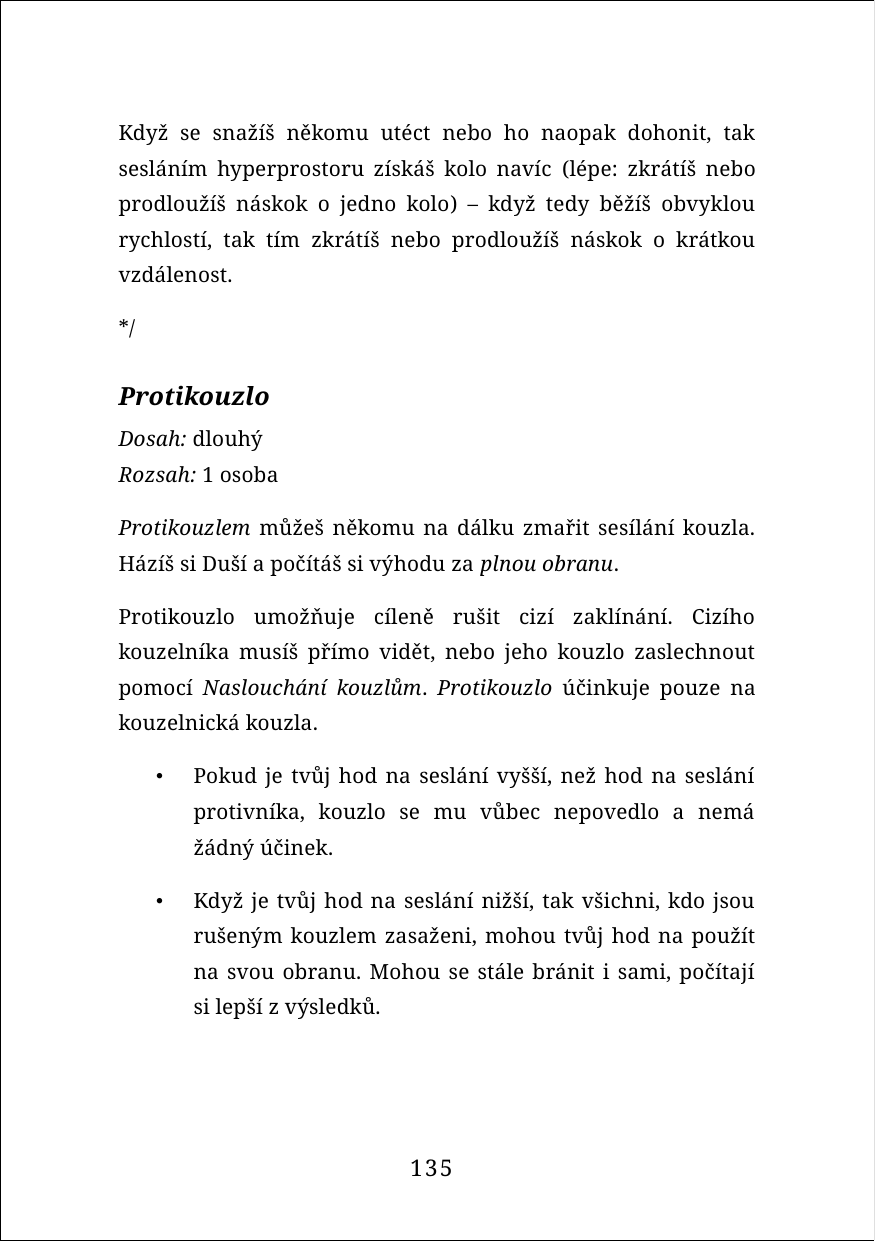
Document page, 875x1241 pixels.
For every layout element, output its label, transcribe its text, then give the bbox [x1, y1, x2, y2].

text Protikouzlo umožňuje cíleně rušit cizí zaklínání. Cizího kouzelníka musíš přímo vidět, nebo jeho kouzlo zaslechnout pomocí Naslouchání kouzlům. Protikouzlo účinkuje pouze na kouzelnická kouzla. [118, 602, 756, 737]
subtitle Protikouzlo [118, 378, 756, 413]
text Když se snažíš někomu utéct nebo ho naopak dohonit, tak sesláním hyperprostoru získáš kolo navíc (lépe: zkrátíš nebo prodloužíš náskok o jedno kolo) – když tedy běžíš obvyklou rychlostí, tak tím zkrátíš nebo prodloužíš náskok o krátkou vzdálenost. [118, 118, 756, 289]
text Protikouzlem můžeš někomu na dálku zmařit sesílání kouzla. Házíš si Duší a počítáš si výhodu za plnou obranu. [118, 513, 756, 577]
list Pokud je tvůj hod na seslání vyšší, než hod na seslání protivníka, kouzlo se mu vůbec nepovedlo a nemá žádný účinek. [156, 762, 756, 861]
text */ [118, 313, 756, 342]
list Když je tvůj hod na seslání nižší, tak všichni, kdo jsou rušeným kouzlem zasaženi, mohou tvůj hod na použít na svou obranu. Mohou se stále bránit i sami, počítají si lepší z výsledků. [156, 886, 756, 1021]
text Dosah: dlouhý Rozsah: 1 osoba [118, 424, 756, 488]
